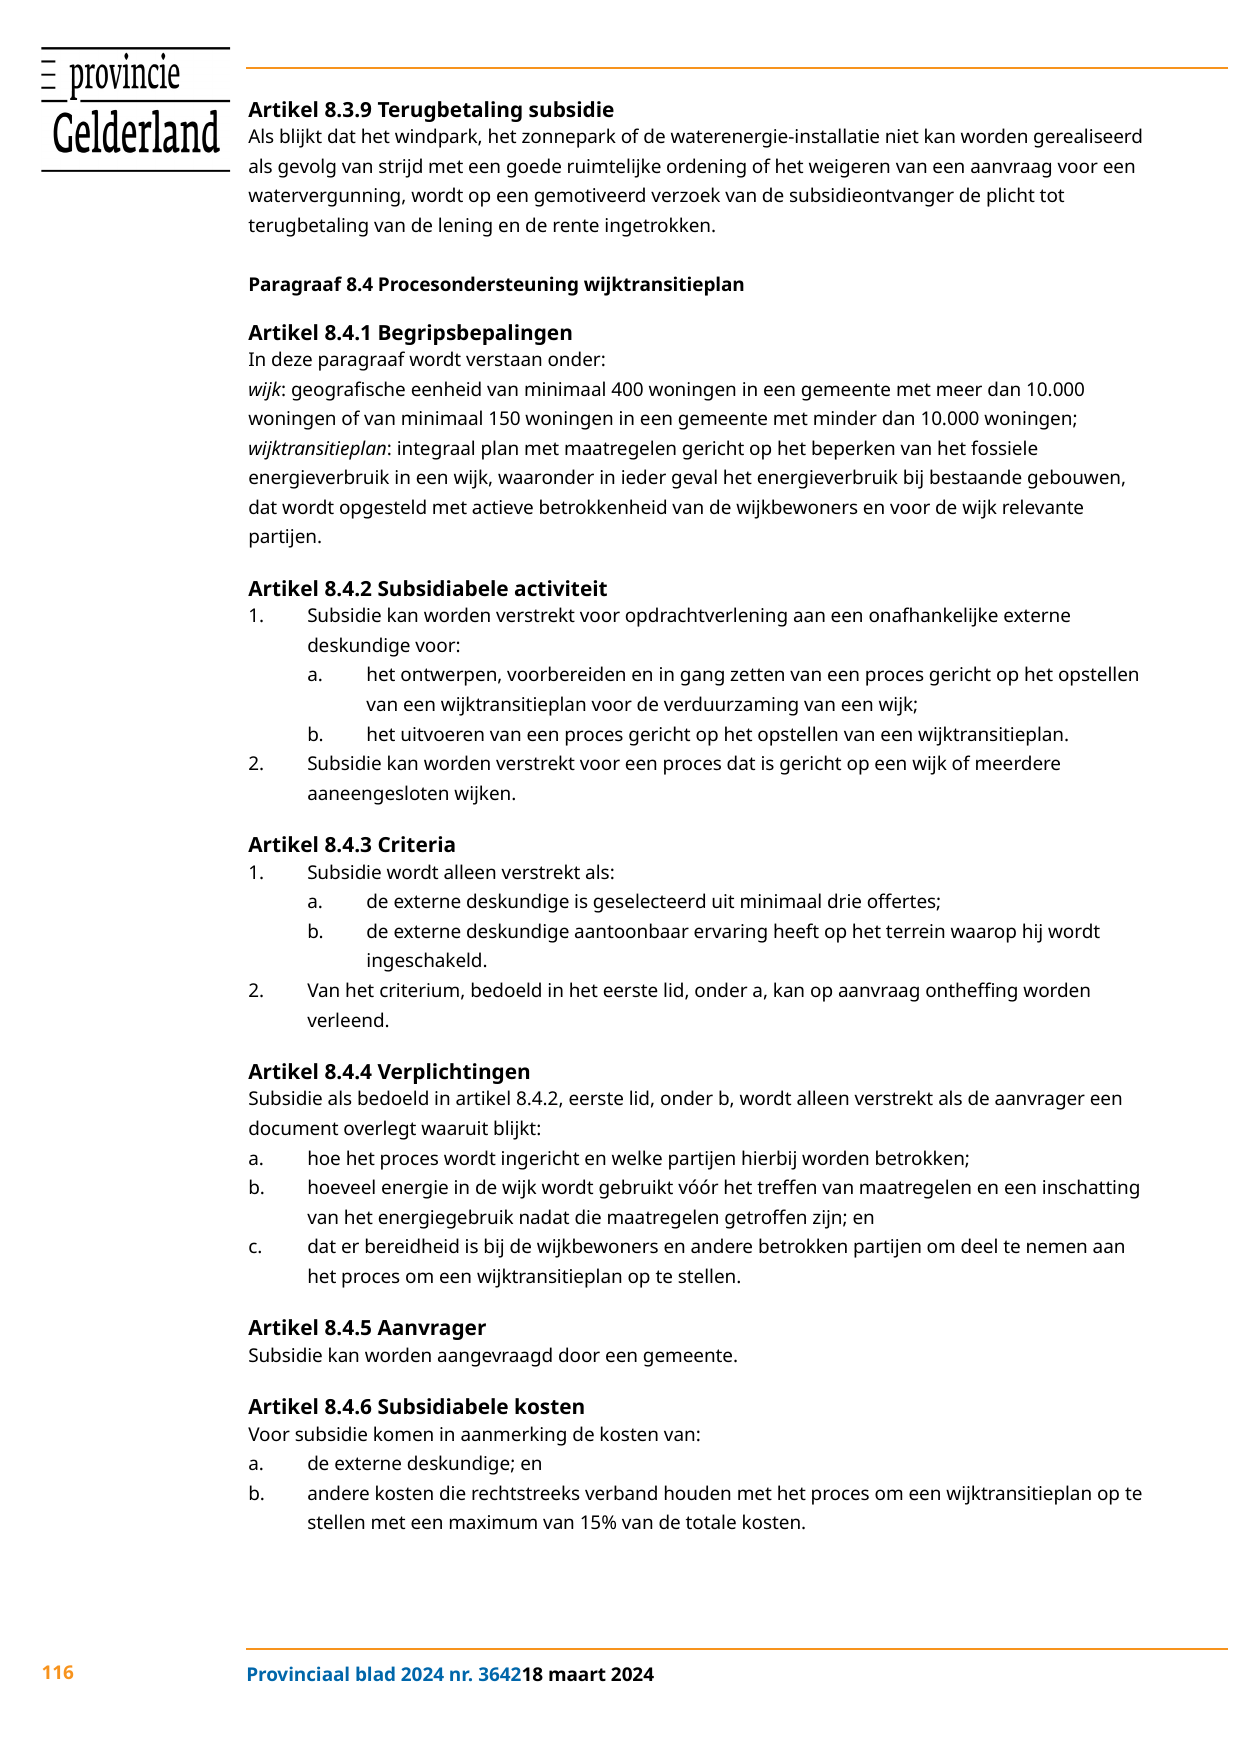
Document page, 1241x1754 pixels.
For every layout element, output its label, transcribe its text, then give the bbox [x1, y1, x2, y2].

text Artikel 8.4.2 Subsidiabele activiteit [248, 574, 1152, 602]
list Subsidie kan worden verstrekt voor een proces dat is gericht op een wijk of meerdere aaneengesloten wijken. [248, 750, 1152, 806]
list de externe deskundige is geselecteerd uit minimaal drie offertes; [307, 888, 1152, 914]
text In deze paragraaf wordt verstaan onder: [248, 346, 1152, 372]
text Paragraaf 8.4 Procesondersteuning wijktransitieplan [248, 271, 1152, 297]
list hoeveel energie in de wijk wordt gebruikt vóór het treffen van maatregelen en een inschatting van het energiegebruik nadat die maatregelen getroffen zijn; en [248, 1174, 1152, 1230]
text Artikel 8.4.4 Verplichtingen [248, 1057, 1152, 1086]
text Artikel 8.4.1 Begripsbepalingen [248, 318, 1152, 346]
text Artikel 8.4.3 Criteria [248, 830, 1152, 859]
text Subsidie als bedoeld in artikel 8.4.2, eerste lid, onder b, wordt alleen verstrekt als de aanvrager een document overlegt waaruit blijkt: [248, 1086, 1152, 1141]
text Artikel 8.4.6 Subsidiabele kosten [248, 1392, 1152, 1421]
list Van het criterium, bedoeld in het eerste lid, onder a, kan op aanvraag ontheffing worden verleend. [248, 977, 1152, 1032]
text Artikel 8.4.5 Aanvrager [248, 1313, 1152, 1342]
list de externe deskundige aantoonbaar ervaring heeft op het terrein waarop hij wordt ingeschakeld. [307, 918, 1152, 973]
text wijktransitieplan: integraal plan met maatregelen gericht op het beperken van het fossiele energieverbruik in een wijk, waaronder in ieder geval het energieverbruik bij bestaande gebouwen, dat wordt opgesteld met actieve betrokkenheid van de wijkbewoners en voor de wijk relevante partijen. [248, 435, 1152, 549]
text Voor subsidie komen in aanmerking de kosten van: [248, 1421, 1152, 1447]
list Subsidie kan worden verstrekt voor opdrachtverlening aan een onafhankelijke externe deskundige voor: [248, 602, 1152, 658]
text wijk: geografische eenheid van minimaal 400 woningen in een gemeente met meer dan 10.000 woningen of van minimaal 150 woningen in een gemeente met minder dan 10.000 woningen; [248, 376, 1152, 431]
text Als blijkt dat het windpark, het zonnepark of de waterenergie-installatie niet kan worden gerealiseerd als gevolg van strijd met een goede ruimtelijke ordening of het weigeren van een aanvraag voor een watervergunning, wordt op een gemotiveerd verzoek van de subsidieontvanger de plicht tot terugbetaling van de lening en de rente ingetrokken. [248, 123, 1152, 238]
list hoe het proces wordt ingericht en welke partijen hierbij worden betrokken; [248, 1145, 1152, 1171]
list andere kosten die rechtstreeks verband houden met het proces om een wijktransitieplan op te stellen met een maximum van 15% van de totale kosten. [248, 1480, 1152, 1535]
text Artikel 8.3.9 Terugbetaling subsidie [248, 95, 1152, 123]
list het ontwerpen, voorbereiden en in gang zetten van een proces gericht op het opstellen van een wijktransitieplan voor de verduurzaming van een wijk; [307, 662, 1152, 717]
text Subsidie kan worden aangevraagd door een gemeente. [248, 1342, 1152, 1368]
list het uitvoeren van een proces gericht op het opstellen van een wijktransitieplan. [307, 721, 1152, 747]
list dat er bereidheid is bij de wijkbewoners en andere betrokken partijen om deel te nemen aan het proces om een wijktransitieplan op te stellen. [248, 1233, 1152, 1289]
list de externe deskundige; en [248, 1450, 1152, 1476]
picture [41, 47, 231, 172]
list Subsidie wordt alleen verstrekt als: [248, 859, 1152, 884]
